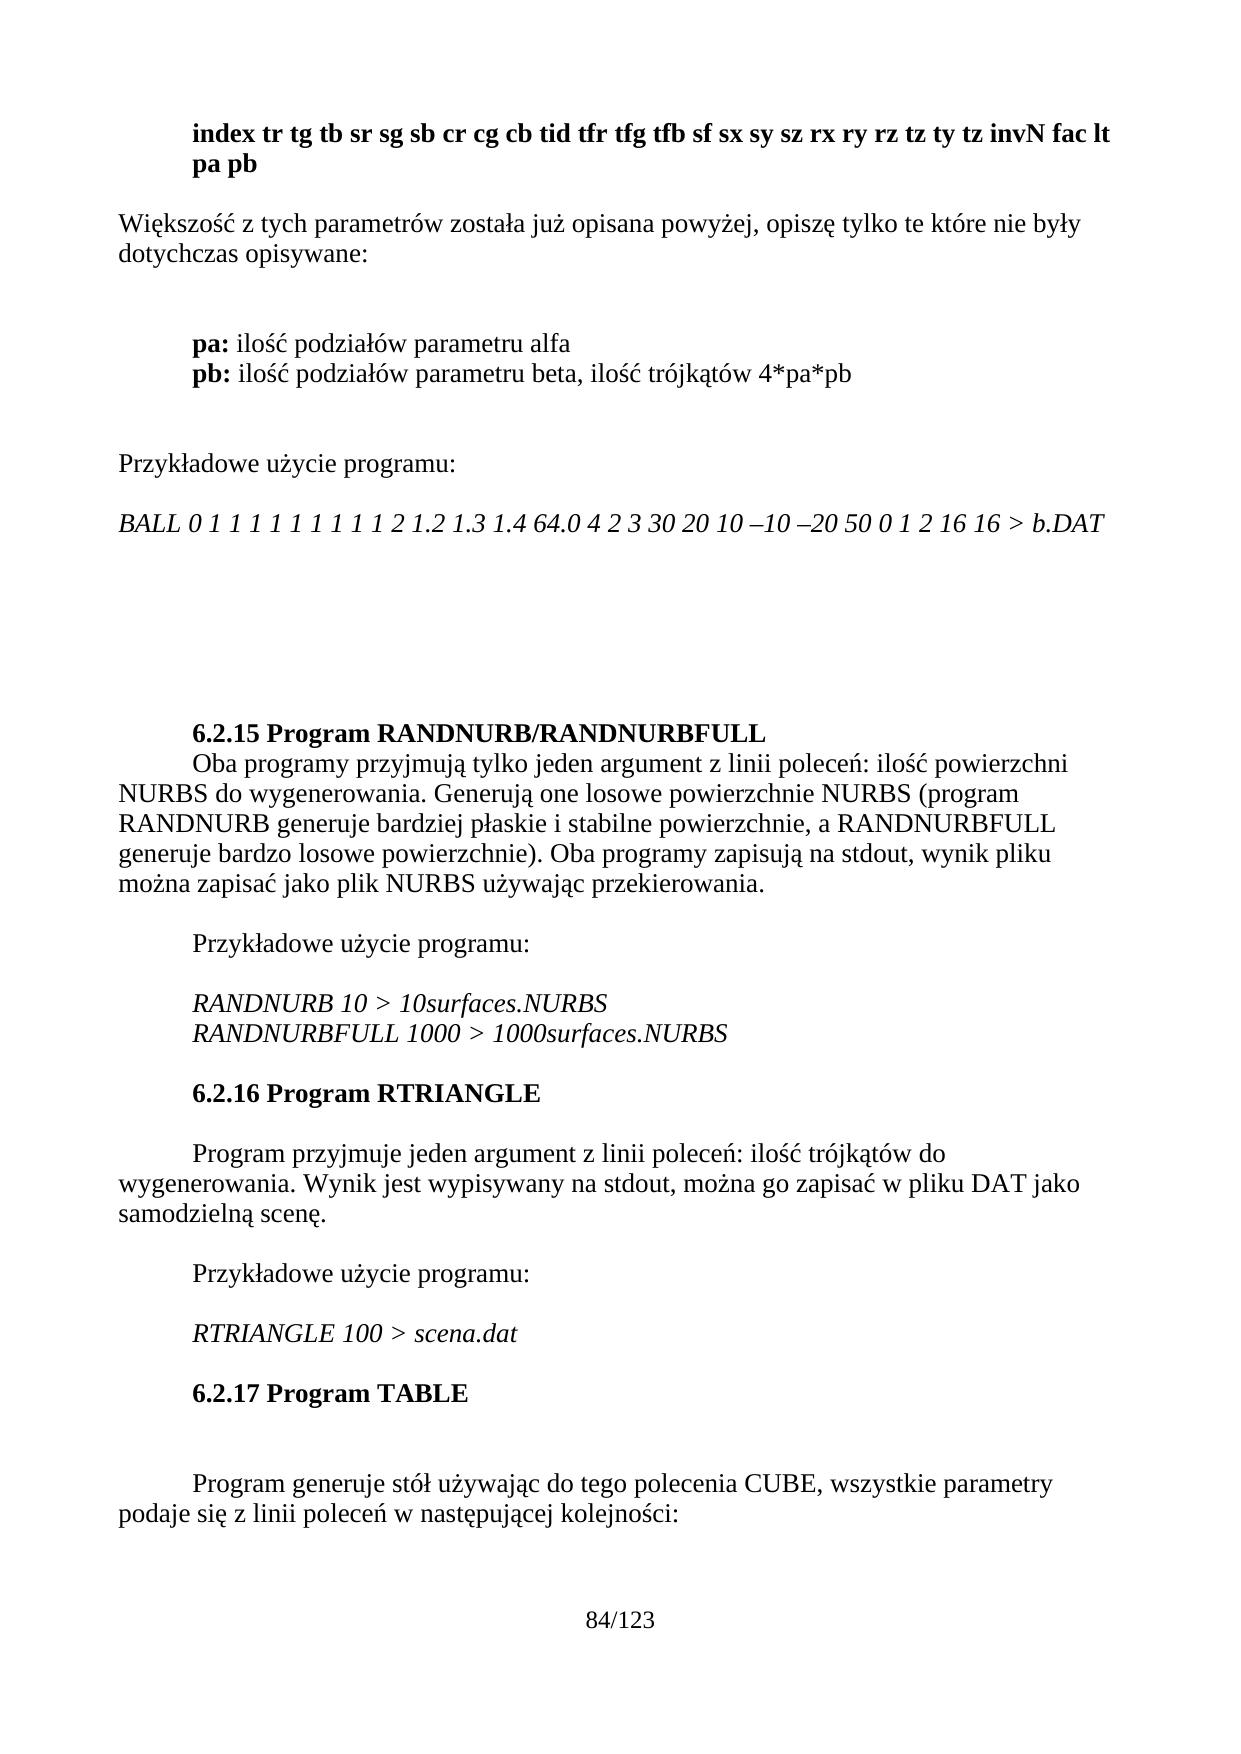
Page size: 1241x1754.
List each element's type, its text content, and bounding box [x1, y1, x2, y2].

text RANDNURBFULL 1000 > 1000surfaces.NURBS [118, 1018, 1122, 1048]
text pa: ilość podziałów parametru alfa [118, 328, 1122, 358]
text Przykładowe użycie programu: [118, 448, 1122, 478]
text 6.2.16 Program RTRIANGLE [118, 1078, 1122, 1108]
text index tr tg tb sr sg sb cr cg cb tid tfr tfg tfb sf sx sy sz rx ry rz tz ty tz invN fac lt pa pb [192, 118, 1122, 178]
text BALL 0 1 1 1 1 1 1 1 1 1 2 1.2 1.3 1.4 64.0 4 2 3 30 20 10 –10 –20 50 0 1 2 16 16 > b.DAT [118, 508, 1122, 538]
text RANDNURB 10 > 10surfaces.NURBS [118, 988, 1122, 1018]
text Przykładowe użycie programu: [118, 928, 1122, 958]
text 6.2.15 Program RANDNURB/RANDNURBFULL [118, 718, 1122, 748]
text Program przyjmuje jeden argument z linii poleceń: ilość trójkątów do wygenerowania. Wynik jest wypisywany na stdout, można go zapisać w pliku DAT jako samodzielną scenę. [118, 1138, 1122, 1228]
text Program generuje stół używając do tego polecenia CUBE, wszystkie parametry podaje się z linii poleceń w następującej kolejności: [118, 1468, 1122, 1528]
text Większość z tych parametrów została już opisana powyżej, opiszę tylko te które nie były dotychczas opisywane: [118, 208, 1122, 268]
text pb: ilość podziałów parametru beta, ilość trójkątów 4*pa*pb [118, 358, 1122, 388]
text 6.2.17 Program TABLE [118, 1378, 1122, 1408]
text Przykładowe użycie programu: [118, 1258, 1122, 1288]
text Oba programy przyjmują tylko jeden argument z linii poleceń: ilość powierzchni NURBS do wygenerowania. Generują one losowe powierzchnie NURBS (program RANDNURB generuje bardziej płaskie i stabilne powierzchnie, a RANDNURBFULL generuje bardzo losowe powierzchnie). Oba programy zapisują na stdout, wynik pliku można zapisać jako plik NURBS używając przekierowania. [118, 748, 1122, 898]
subtitle RTRIANGLE 100 > scena.dat [118, 1318, 1122, 1348]
